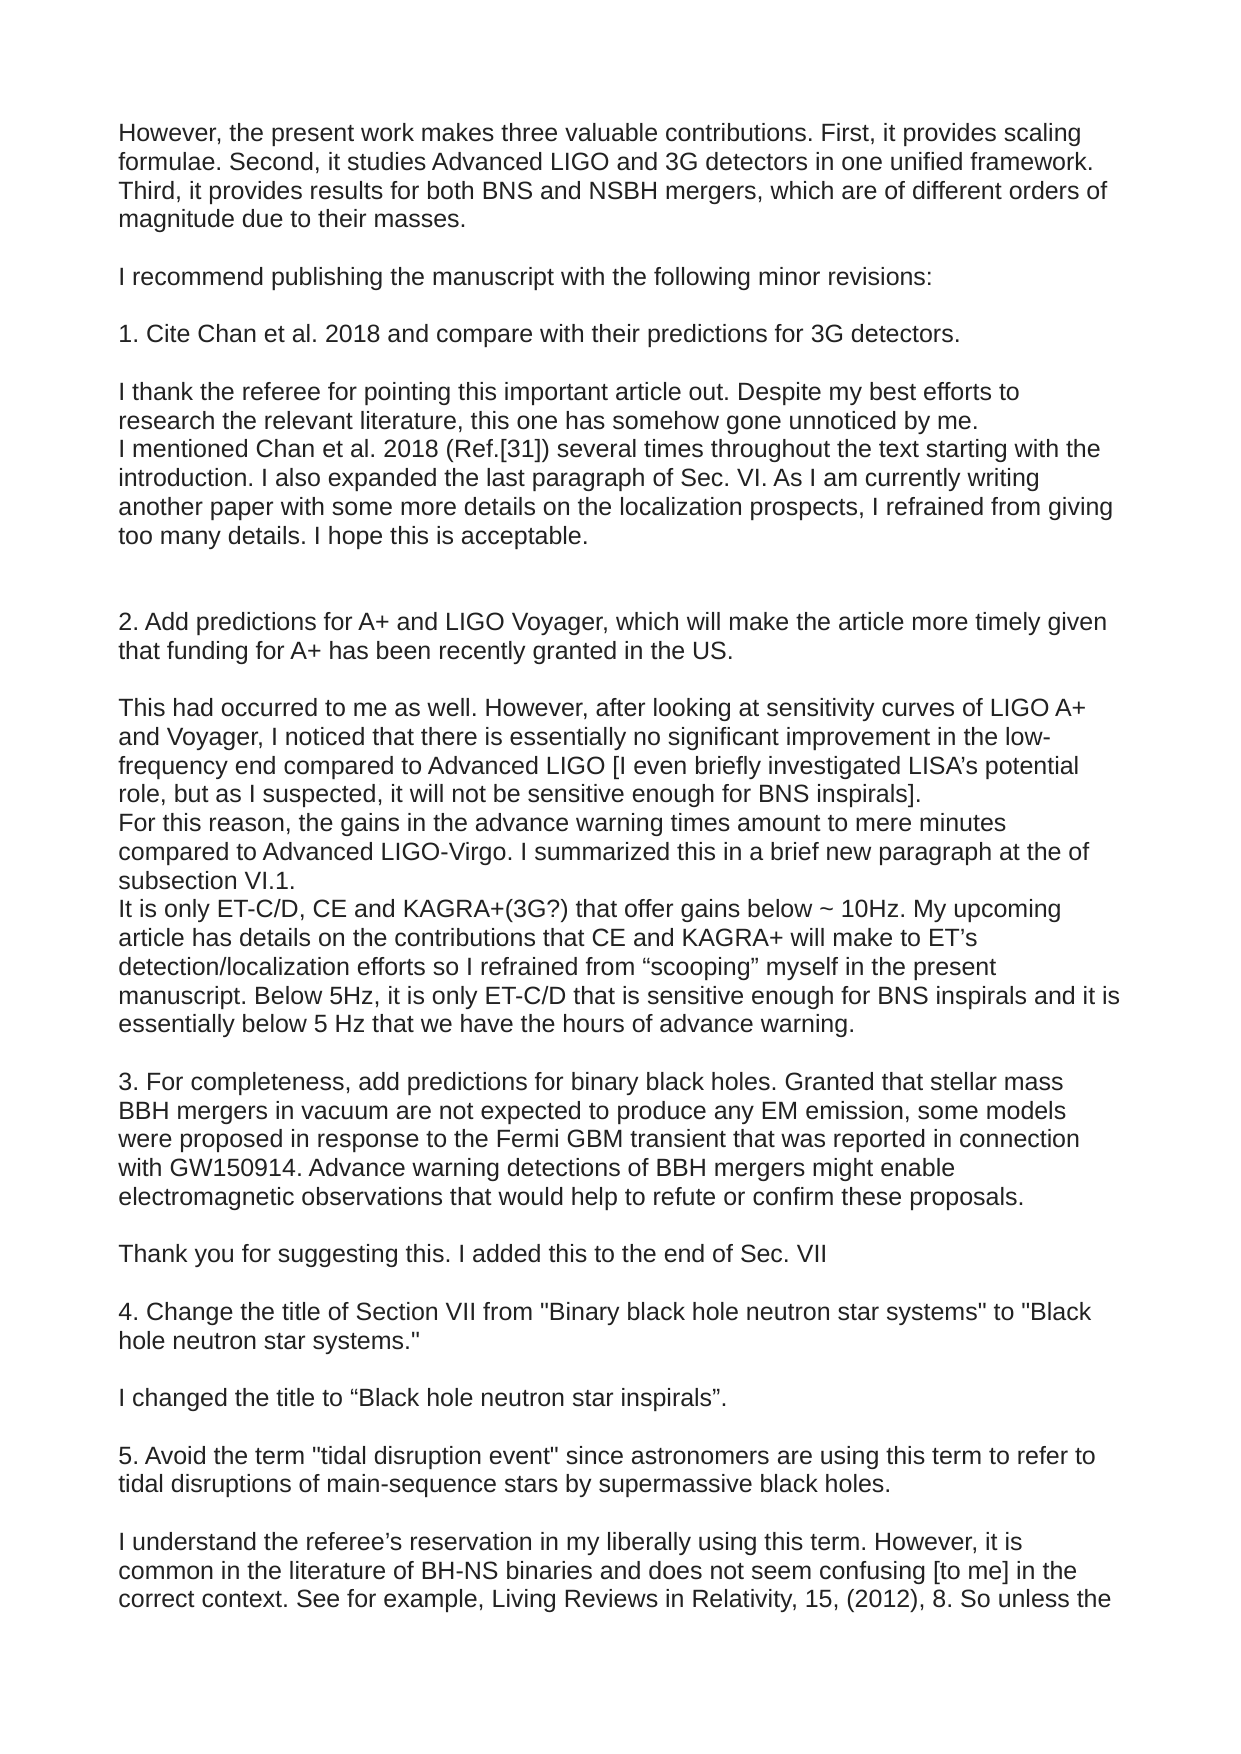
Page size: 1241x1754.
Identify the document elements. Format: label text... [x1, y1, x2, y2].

text However, the present work makes three valuable contributions. First, it provides scaling formulae. Second, it studies Advanced LIGO and 3G detectors in one unified framework. Third, it provides results for both BNS and NSBH mergers, which are of different orders of magnitude due to their masses. I recommend publishing the manuscript with the following minor revisions: 1. Cite Chan et al. 2018 and compare with their predictions for 3G detectors. [118, 118, 1122, 348]
text 5. Avoid the term "tidal disruption event" since astronomers are using this term to refer to tidal disruptions of main-sequence stars by supermassive black holes. [118, 1441, 1122, 1498]
text For this reason, the gains in the advance warning times amount to mere minutes compared to Advanced LIGO-Virgo. I summarized this in a brief new paragraph at the of subsection VI.1. [118, 808, 1122, 894]
text I changed the title to “Black hole neutron star inspirals”. [118, 1383, 1122, 1412]
text Thank you for suggesting this. I added this to the end of Sec. VII [118, 1239, 1122, 1268]
text It is only ET-C/D, CE and KAGRA+(3G?) that offer gains below ~ 10Hz. My upcoming article has details on the contributions that CE and KAGRA+ will make to ET’s detection/localization efforts so I refrained from “scooping” myself in the present manuscript. Below 5Hz, it is only ET-C/D that is sensitive enough for BNS inspirals and it is essentially below 5 Hz that we have the hours of advance warning. [118, 894, 1122, 1038]
text I understand the referee’s reservation in my liberally using this term. However, it is common in the literature of BH-NS binaries and does not seem confusing [to me] in the correct context. See for example, Living Reviews in Relativity, 15, (2012), 8. So unless the [118, 1527, 1122, 1613]
text 4. Change the title of Section VII from "Binary black hole neutron star systems" to "Black hole neutron star systems." [118, 1297, 1122, 1354]
text I thank the referee for pointing this important article out. Despite my best efforts to research the relevant literature, this one has somehow gone unnoticed by me. [118, 377, 1122, 434]
text This had occurred to me as well. However, after looking at sensitivity curves of LIGO A+ and Voyager, I noticed that there is essentially no significant improvement in the low-frequency end compared to Advanced LIGO [I even briefly investigated LISA’s potential role, but as I suspected, it will not be sensitive enough for BNS inspirals]. [118, 693, 1122, 808]
text I mentioned Chan et al. 2018 (Ref.[31]) several times throughout the text starting with the introduction. I also expanded the last paragraph of Sec. VI. As I am currently writing another paper with some more details on the localization prospects, I refrained from giving too many details. I hope this is acceptable. [118, 434, 1122, 549]
text 3. For completeness, add predictions for binary black holes. Granted that stellar mass BBH mergers in vacuum are not expected to produce any EM emission, some models were proposed in response to the Fermi GBM transient that was reported in connection with GW150914. Advance warning detections of BBH mergers might enable electromagnetic observations that would help to refute or confirm these proposals. [118, 1067, 1122, 1211]
text 2. Add predictions for A+ and LIGO Voyager, which will make the article more timely given that funding for A+ has been recently granted in the US. [118, 607, 1122, 664]
